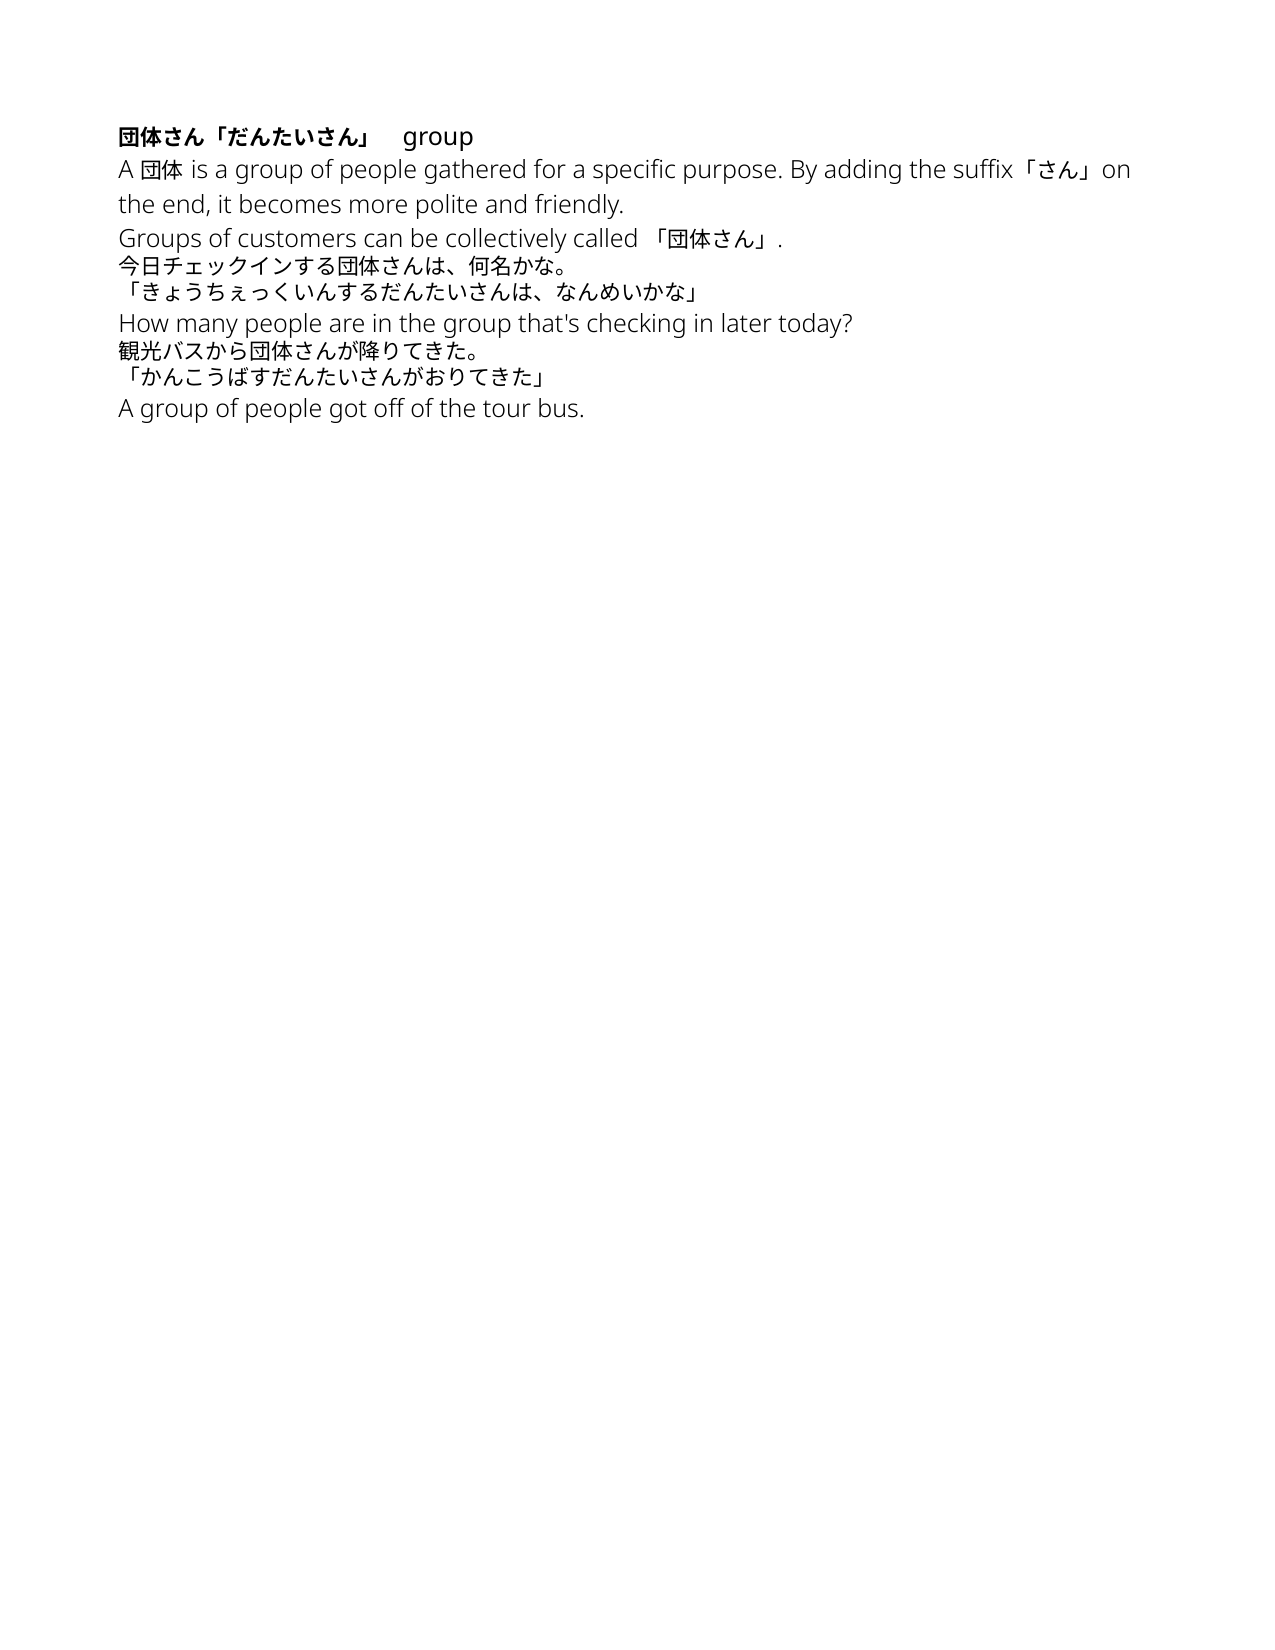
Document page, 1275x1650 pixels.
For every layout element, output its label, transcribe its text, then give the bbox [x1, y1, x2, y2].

text Groups of customers can be collectively called 「団体さん」. [118, 220, 1157, 254]
text 「きょうちぇっくいんするだんたいさんは、なんめいかな」 [118, 280, 1157, 305]
text A group of people got off of the tour bus. [118, 391, 1157, 424]
text 観光バスから団体さんが降りてきた。 [118, 339, 1157, 365]
text 「かんこうばすだんたいさんがおりてきた」 [118, 365, 1157, 391]
text 団体さん「だんたいさん」 group [118, 118, 1157, 152]
text How many people are in the group that's checking in later today? [118, 305, 1157, 339]
text 今日チェックインする団体さんは、何名かな。 [118, 254, 1157, 280]
text A 団体 is a group of people gathered for a specific purpose. By adding the suffix「さん」on the end, it becomes more polite and friendly. [118, 152, 1157, 220]
